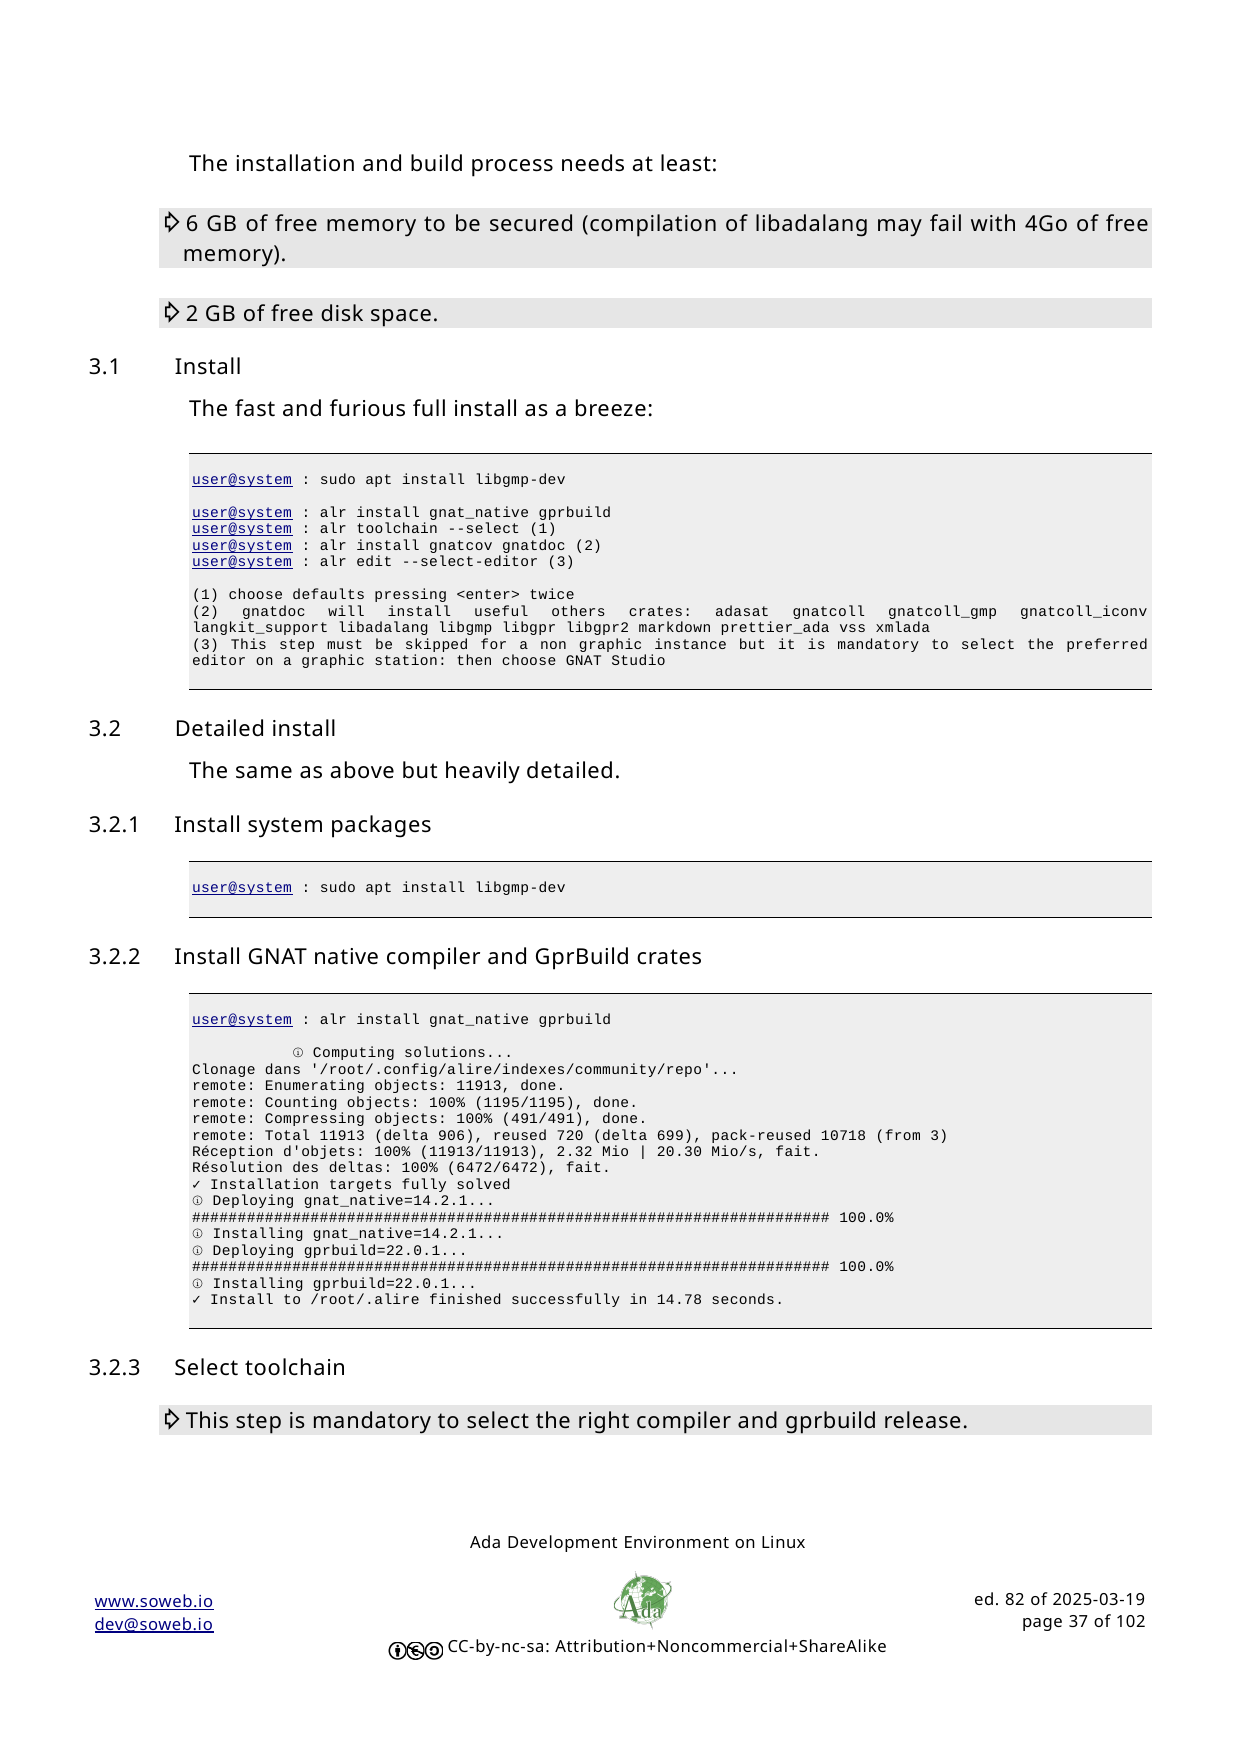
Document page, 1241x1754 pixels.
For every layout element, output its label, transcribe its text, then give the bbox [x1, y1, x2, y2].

list (2) gnatdoc will install useful others crates: adasat gnatcoll gnatcoll_gmp gnatcoll_iconv langkit_support libadalang libgmp libgpr libgpr2 markdown prettier_ada vss xmlada (3) This step must be skipped for a non graphic instance but it is mandatory to select the preferred editor on a graphic station: then choose GNAT Studio [189, 601, 1152, 689]
list remote: Enumerating objects: 11913, done. [189, 1076, 1152, 1092]
list ⓘ Installing gnat_native=14.2.1... [189, 1224, 1152, 1240]
subtitle Detailed install [88, 713, 1152, 743]
list Résolution des deltas: 100% (6472/6472), fait. [189, 1158, 1152, 1174]
list remote: Compressing objects: 100% (491/491), done. [189, 1108, 1152, 1125]
list ⓘ Deploying gprbuild=22.0.1... [189, 1240, 1152, 1257]
text The installation and build process needs at least: [189, 148, 1152, 178]
list user@system : alr install gnat_native gprbuild ⓘ Computing solutions... [189, 994, 1152, 1059]
subtitle Select toolchain [88, 1352, 1152, 1393]
list ✓ Install to /root/.alire finished successfully in 14.78 seconds. [189, 1289, 1152, 1306]
picture [388, 1642, 443, 1660]
list ✓ Installation targets fully solved [189, 1174, 1152, 1191]
list (1) choose defaults pressing <enter> twice [189, 568, 1152, 601]
subtitle Install [88, 351, 1152, 381]
text The same as above but heavily detailed. [189, 755, 1152, 785]
list ###################################################################### 100.0% [189, 1207, 1152, 1224]
list remote: Total 11913 (delta 906), reused 720 (delta 699), pack-reused 10718 (from 3) [189, 1125, 1152, 1141]
list Clonage dans '/root/.config/alire/indexes/community/repo'... [189, 1059, 1152, 1076]
subtitle Install system packages [88, 808, 1152, 849]
picture [613, 1571, 672, 1630]
list 2 GB of free disk space. [159, 298, 1152, 328]
list ⓘ Installing gprbuild=22.0.1... [189, 1273, 1152, 1289]
subtitle Install GNAT native compiler and GprBuild crates [88, 940, 1152, 981]
list This step is mandatory to select the right compiler and gprbuild release. [159, 1405, 1152, 1435]
list 6 GB of free memory to be secured (compilation of libadalang may fail with 4Go of free memory). [159, 208, 1152, 268]
list user@system : sudo apt install libgmp-dev user@system : alr install gnat_native gprbuild user@system : alr toolchain --select (1) user@system : alr install gnatcov gnatdoc (2) user@system : alr edit --select-editor (3) [189, 454, 1152, 568]
list ⓘ Deploying gnat_native=14.2.1... [189, 1191, 1152, 1207]
list remote: Counting objects: 100% (1195/1195), done. [189, 1092, 1152, 1108]
list user@system : sudo apt install libgmp-dev [189, 862, 1152, 917]
text The fast and furious full install as a breeze: [189, 393, 1152, 423]
list ###################################################################### 100.0% [189, 1257, 1152, 1273]
list Réception d'objets: 100% (11913/11913), 2.32 Mio | 20.30 Mio/s, fait. [189, 1141, 1152, 1158]
